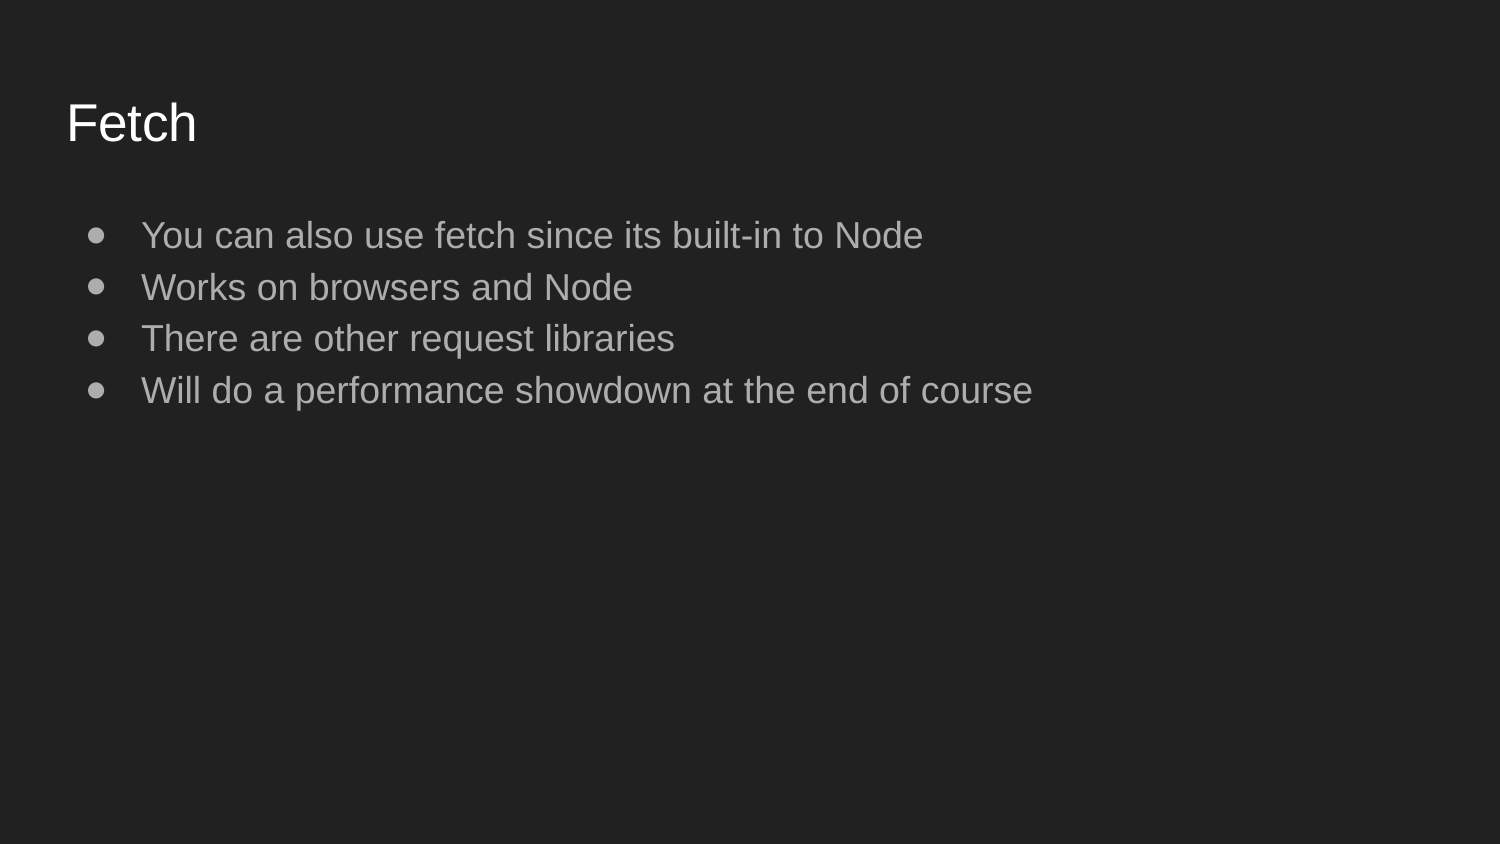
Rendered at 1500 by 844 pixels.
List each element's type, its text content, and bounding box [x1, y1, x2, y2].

list You can also use fetch since its built-in to Node Works on browsers and Node There are other request libraries Will do a performance showdown at the end of course [51, 189, 1449, 750]
title Fetch [51, 72, 1449, 167]
